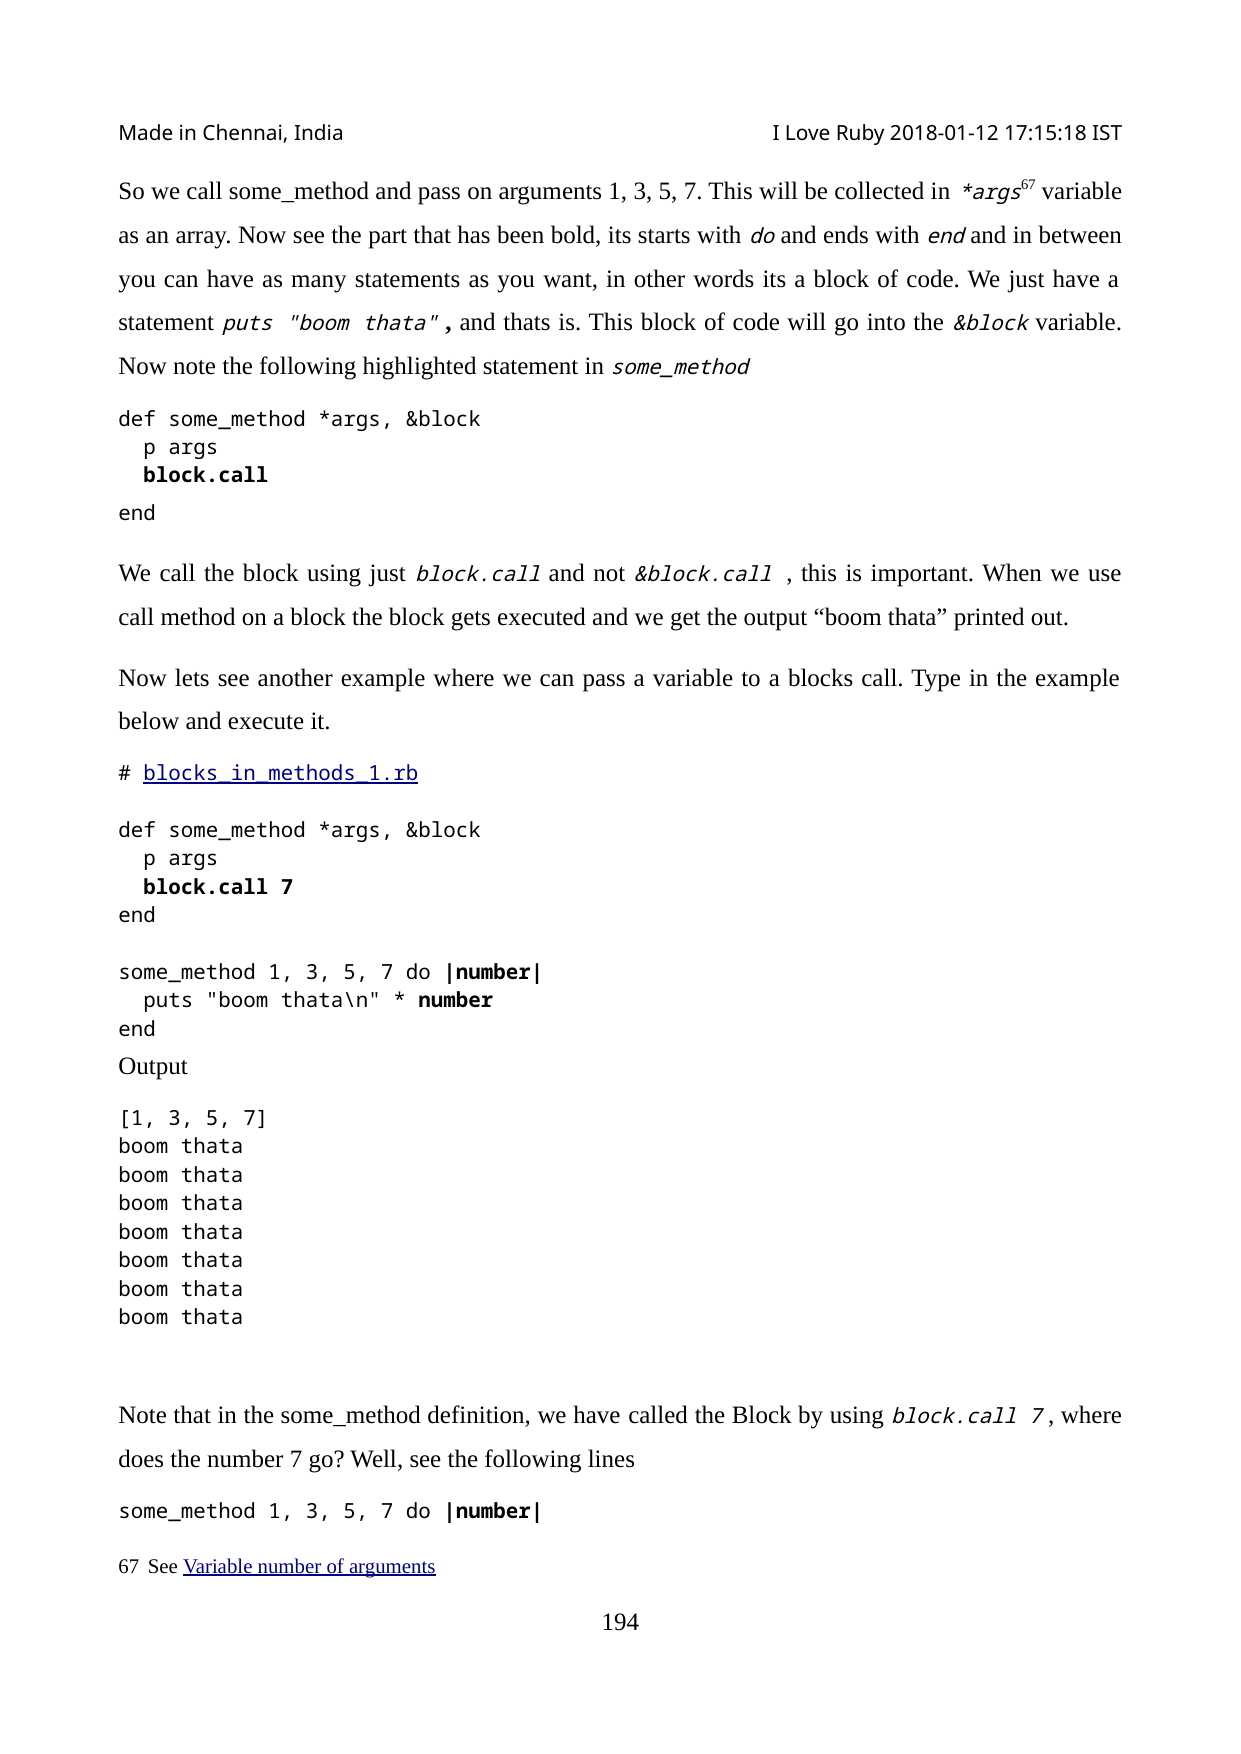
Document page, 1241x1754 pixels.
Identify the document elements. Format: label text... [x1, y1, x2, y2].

text # blocks_in_methods_1.rb [118, 758, 1122, 786]
text boom thata [118, 1217, 1122, 1245]
text See Variable number of arguments [118, 1553, 1122, 1578]
text boom thata [118, 1245, 1122, 1274]
text boom thata [118, 1160, 1122, 1188]
text p args [118, 432, 1122, 461]
text block.call [118, 461, 1122, 489]
text We call the block using just block.call and not &block.call , this is important. When we use call method on a block the block gets executed and we get the output “boom thata” printed out. [118, 558, 1122, 631]
text puts "boom thata\n" * number [118, 986, 1122, 1014]
text [1, 3, 5, 7] [118, 1103, 1122, 1132]
text Output [118, 1051, 1122, 1080]
text boom thata [118, 1274, 1122, 1302]
text So we call some_method and pass on arguments 1, 3, 5, 7. This will be collected in *args variable as an array. Now see the part that has been bold, its starts with do and ends with end and in between you can have as many statements as you want, in other words its a block of code. We just have a statement puts "boom thata" , and thats is. This block of code will go into the &block variable. Now note the following highlighted statement in some_method [118, 176, 1122, 380]
text end [118, 1014, 1122, 1042]
text some_method 1, 3, 5, 7 do |number| [118, 1496, 1122, 1525]
text end [118, 498, 1122, 526]
text def some_method *args, &block [118, 404, 1122, 432]
text p args [118, 843, 1122, 872]
text boom thata [118, 1132, 1122, 1160]
text boom thata [118, 1188, 1122, 1217]
text end [118, 900, 1122, 929]
text def some_method *args, &block [118, 815, 1122, 843]
text block.call 7 [118, 872, 1122, 900]
text some_method 1, 3, 5, 7 do |number| [118, 957, 1122, 986]
text Now lets see another example where we can pass a variable to a blocks call. Type in the example below and execute it. [118, 663, 1122, 735]
text Note that in the some_method definition, we have called the Block by using block.call 7 , where does the number 7 go? Well, see the following lines [118, 1400, 1122, 1473]
text boom thata [118, 1302, 1122, 1331]
